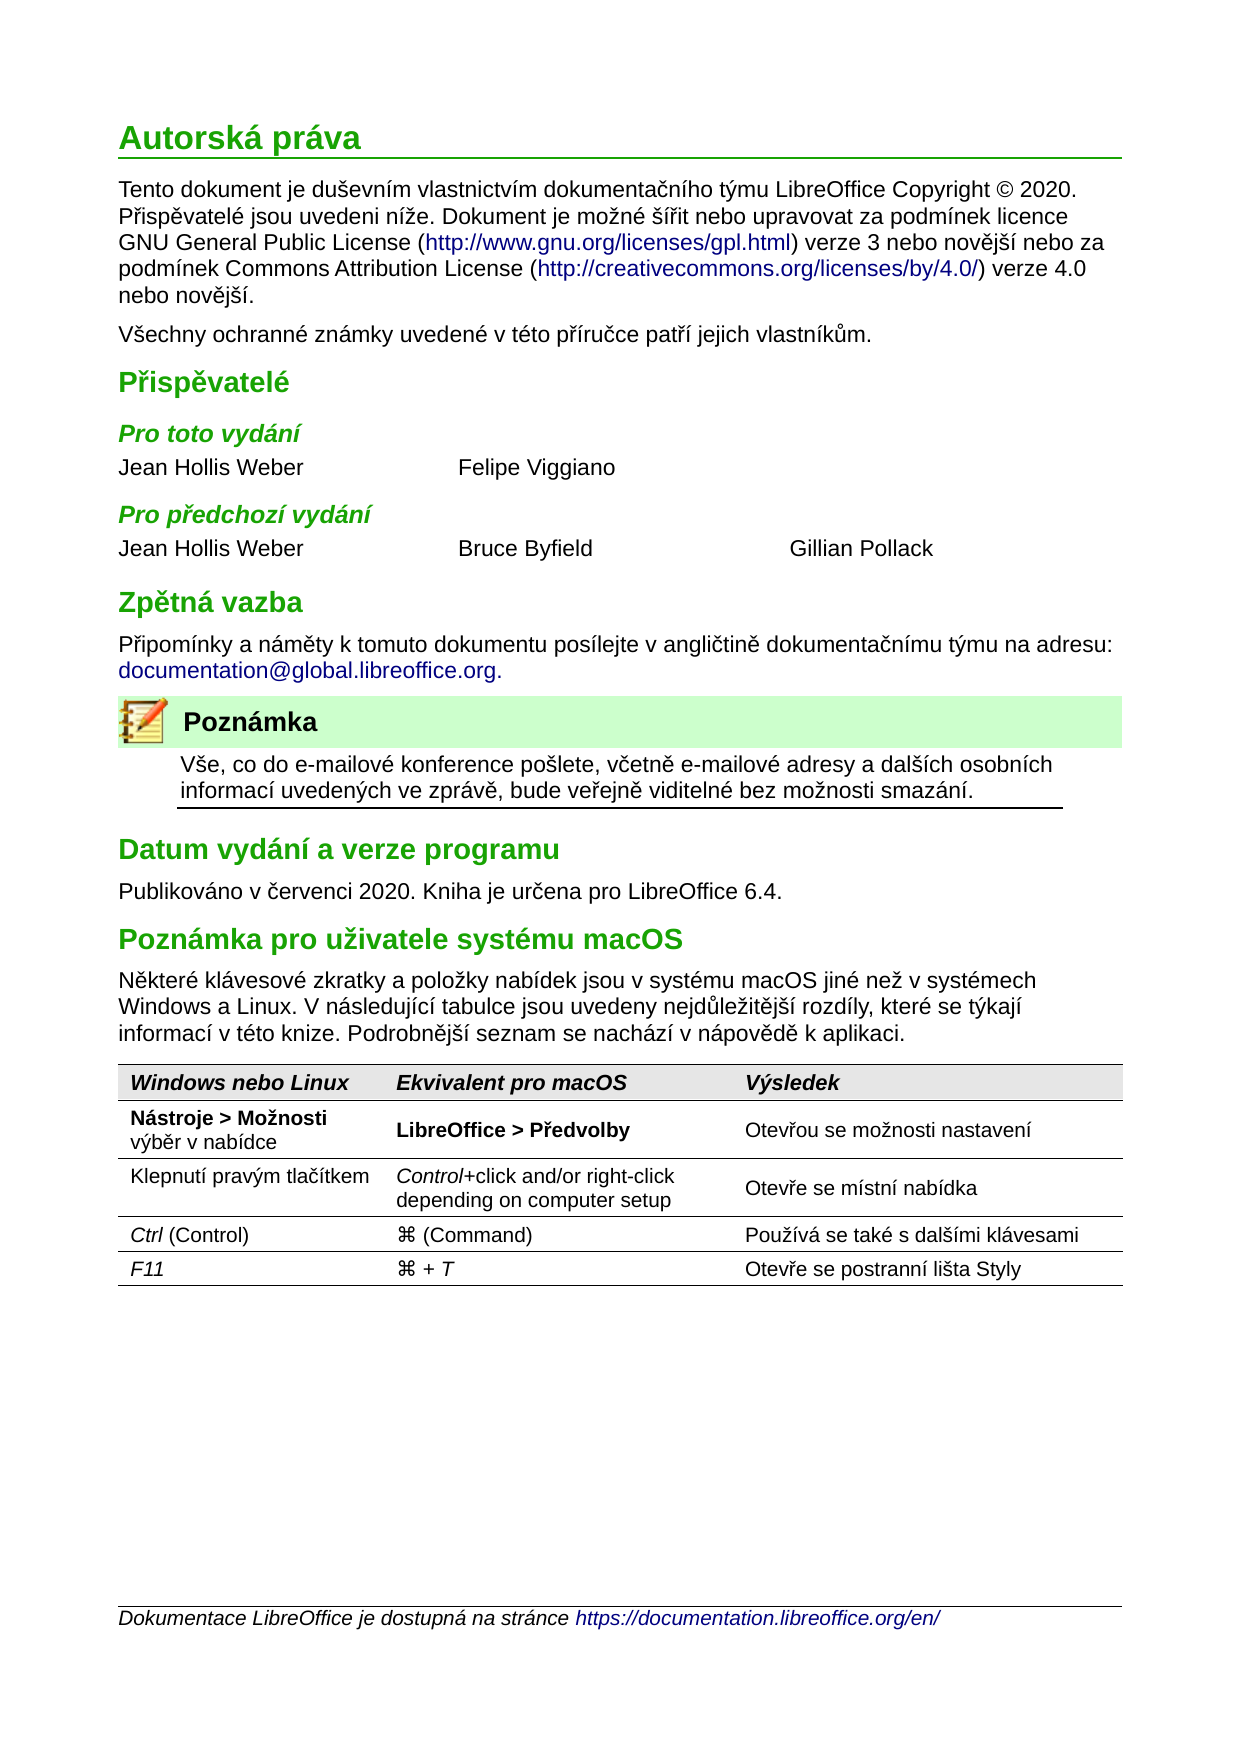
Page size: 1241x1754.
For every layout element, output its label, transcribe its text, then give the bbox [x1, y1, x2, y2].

table_header Bruce Byfield [458, 535, 789, 562]
text Některé klávesové zkratky a položky nabídek jsou v systému macOS jiné než v systémech Windows a Linux. V následující tabulce jsou uvedeny nejdůležitější rozdíly, které se týkají informací v této knize. Podrobnější seznam se nachází v nápovědě k aplikaci. [118, 967, 1122, 1046]
subtitle Pro toto vydání [118, 419, 1122, 448]
table_cell Control+click and/or right-click depending on computer setup [384, 1159, 733, 1216]
text Publikováno v červenci 2020. Kniha je určena pro LibreOffice 6.4. [118, 878, 1122, 904]
table_cell Ctrl (Control) [118, 1217, 384, 1251]
subtitle Zpětná vazba [118, 585, 1122, 619]
table_header Jean Hollis Weber [118, 454, 458, 480]
subtitle Poznámka [118, 696, 1122, 748]
table_cell LibreOffice > Předvolby [384, 1101, 733, 1158]
table_cell ⌘ + T [384, 1252, 733, 1285]
table_cell Otevře se místní nabídka [733, 1159, 1123, 1216]
subtitle Poznámka pro uživatele systému macOS [118, 922, 1122, 955]
table_header Felipe Viggiano [458, 454, 789, 480]
table_header Jean Hollis Weber [118, 535, 458, 562]
table_cell Klepnutí pravým tlačítkem [118, 1159, 384, 1216]
subtitle Autorská práva [118, 118, 1122, 157]
text Připomínky a náměty k tomuto dokumentu posílejte v angličtině dokumentačnímu týmu na adresu: documentation@global.libreoffice.org. [118, 631, 1122, 683]
subtitle Datum vydání a verze programu [118, 832, 1122, 866]
subtitle Přispěvatelé [118, 365, 1122, 398]
text Všechny ochranné známky uvedené v této příručce patří jejich vlastníkům. [118, 321, 1122, 347]
table_cell F11 [118, 1252, 384, 1285]
table_cell Otevře se postranní lišta Styly [733, 1252, 1123, 1285]
table_cell Nástroje > Možnosti výběr v nabídce [118, 1101, 384, 1158]
table_cell ⌘ (Command) [384, 1217, 733, 1251]
table_cell Používá se také s dalšími klávesami [733, 1217, 1123, 1251]
table_header Ekvivalent pro macOS [384, 1065, 733, 1099]
text Tento dokument je duševním vlastnictvím dokumentačního týmu LibreOffice Copyright © 2020. Přispěvatelé jsou uvedeni níže. Dokument je možné šířit nebo upravovat za podmínek licence GNU General Public License (http://www.gnu.org/licenses/gpl.html) verze 3 nebo novější nebo za podmínek Commons Attribution License (http://creativecommons.org/licenses/by/4.0/) verze 4.0 nebo novější. [118, 176, 1122, 308]
table_header [789, 454, 1122, 480]
table_header Windows nebo Linux [118, 1065, 384, 1099]
text Vše, co do e-mailové konference pošlete, včetně e-mailové adresy a dalších osobních informací uvedených ve zprávě, bude veřejně viditelné bez možnosti smazání. [177, 748, 1063, 807]
picture [119, 696, 170, 747]
subtitle Pro předchozí vydání [118, 501, 1122, 529]
table_header Výsledek [733, 1065, 1123, 1099]
table_cell Otevřou se možnosti nastavení [733, 1101, 1123, 1158]
table_header Gillian Pollack [789, 535, 1122, 562]
